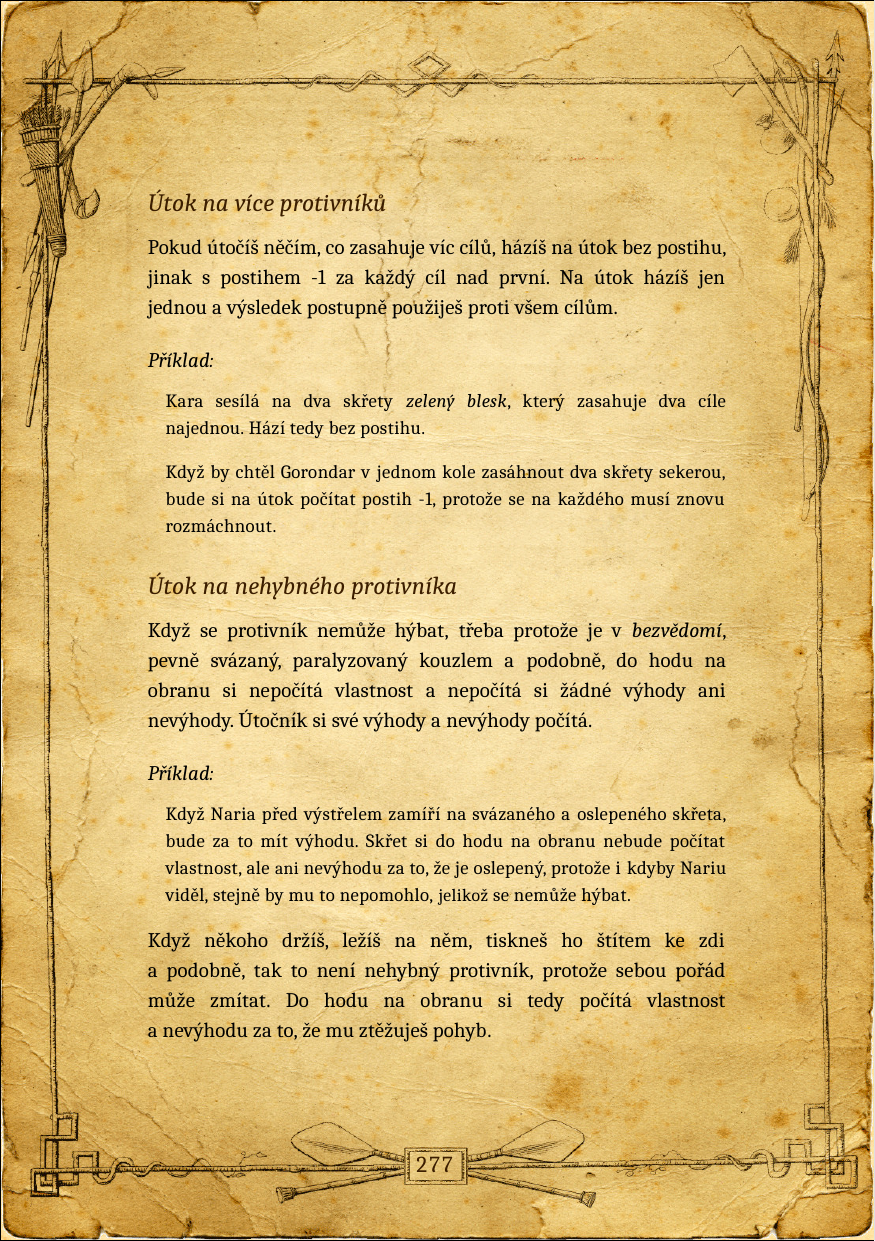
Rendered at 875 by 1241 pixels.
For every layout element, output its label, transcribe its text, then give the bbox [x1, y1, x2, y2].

picture [1, 1, 874, 1240]
text Pokud útočíš něčím, co zasahuje víc cílů, házíš na útok bez postihu, jinak s⁠ postihem -1 za každý cíl nad první. Na útok házíš jen jednou a⁠ výsledek postupně použiješ proti všem cílům. [148, 236, 726, 319]
text Když by chtěl Gorondar v⁠ jednom kole zasáhnout dva skřety sekerou, bude si na útok počítat postih -1, protože se na každého musí znovu rozmáchnout. [165, 462, 726, 537]
subtitle Útok na nehybného protivníka [148, 572, 726, 601]
text Když Naria před výstřelem zamíří na svázaného a⁠ oslepeného skřeta, bude za to mít výhodu. Skřet si do hodu na obranu nebude počítat vlastnost, ale ani nevýhodu za to, že je oslepený, protože i⁠ kdyby Nariu viděl, stejně by mu to nepomohlo, jelikož se nemůže hýbat. [165, 803, 726, 906]
text Příklad: [148, 349, 726, 373]
text Příklad: [148, 762, 726, 786]
text Když někoho držíš, ležíš na něm, tiskneš ho štítem ke zdi a⁠ podobně, tak to není nehybný protivník, protože sebou pořád může zmítat. Do hodu na obranu si tedy počítá vlastnost a⁠ nevýhodu za to, že mu ztěžuješ pohyb. [148, 929, 726, 1042]
text Když se protivník nemůže hýbat, třeba protože je v⁠ bezvědomí, pevně svázaný, paralyzovaný kouzlem a⁠ podobně, do hodu na obranu si nepočítá vlastnost a⁠ nepočítá si žádné výhody ani nevýhody. Útočník si své výhody a⁠ nevýhody počítá. [148, 618, 726, 732]
text Kara sesílá na dva skřety zelený blesk, který zasahuje dva cíle najednou. Hází tedy bez postihu. [165, 391, 726, 439]
subtitle Útok na více protivníků [148, 189, 726, 218]
